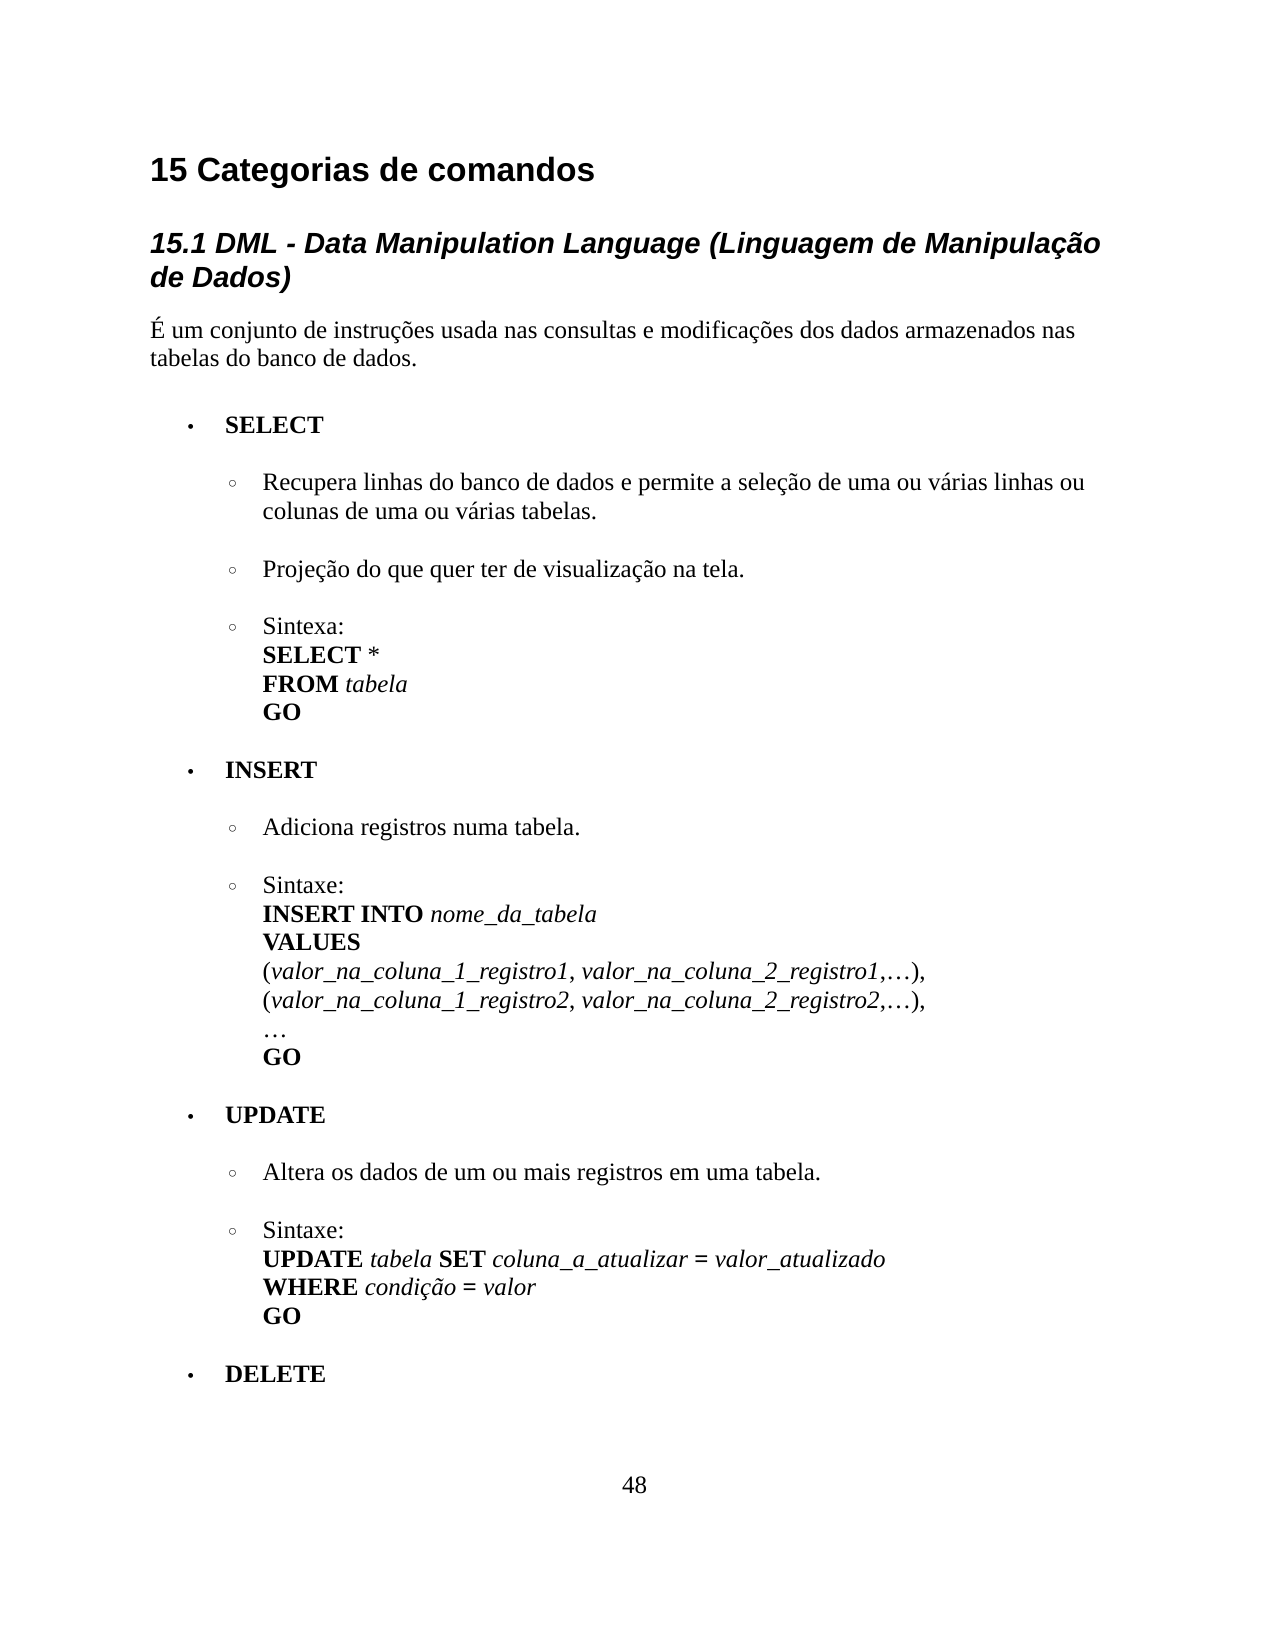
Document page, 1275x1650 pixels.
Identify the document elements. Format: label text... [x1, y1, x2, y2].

list Altera os dados de um ou mais registros em uma tabela. [225, 1157, 1125, 1215]
list DELETE [187, 1359, 1125, 1416]
list INSERT [187, 755, 1125, 812]
list SELECT [187, 410, 1125, 467]
list Adiciona registros numa tabela. [225, 812, 1125, 870]
subtitle 15 Categorias de comandos [150, 150, 1125, 189]
list Sintaxe: INSERT INTO nome_da_tabela VALUES (valor_na_coluna_1_registro1, valor_na_coluna_2_registro1,…), (valor_na_coluna_1_registro2, valor_na_coluna_2_registro2,…), … GO [225, 870, 1125, 1100]
list Sintaxe: UPDATE tabela SET coluna_a_atualizar = valor_atualizado WHERE condição = valor GO [225, 1215, 1125, 1359]
subtitle 15.1 DML - Data Manipulation Language (Linguagem de Manipulação de Dados) [150, 226, 1125, 293]
list Sintexa: SELECT * FROM tabela GO [225, 611, 1125, 755]
list UPDATE [187, 1100, 1125, 1157]
list Projeção do que quer ter de visualização na tela. [225, 554, 1125, 611]
list Recupera linhas do banco de dados e permite a seleção de uma ou várias linhas ou colunas de uma ou várias tabelas. [225, 467, 1125, 554]
text É um conjunto de instruções usada nas consultas e modificações dos dados armazenados nas tabelas do banco de dados. [150, 315, 1125, 401]
